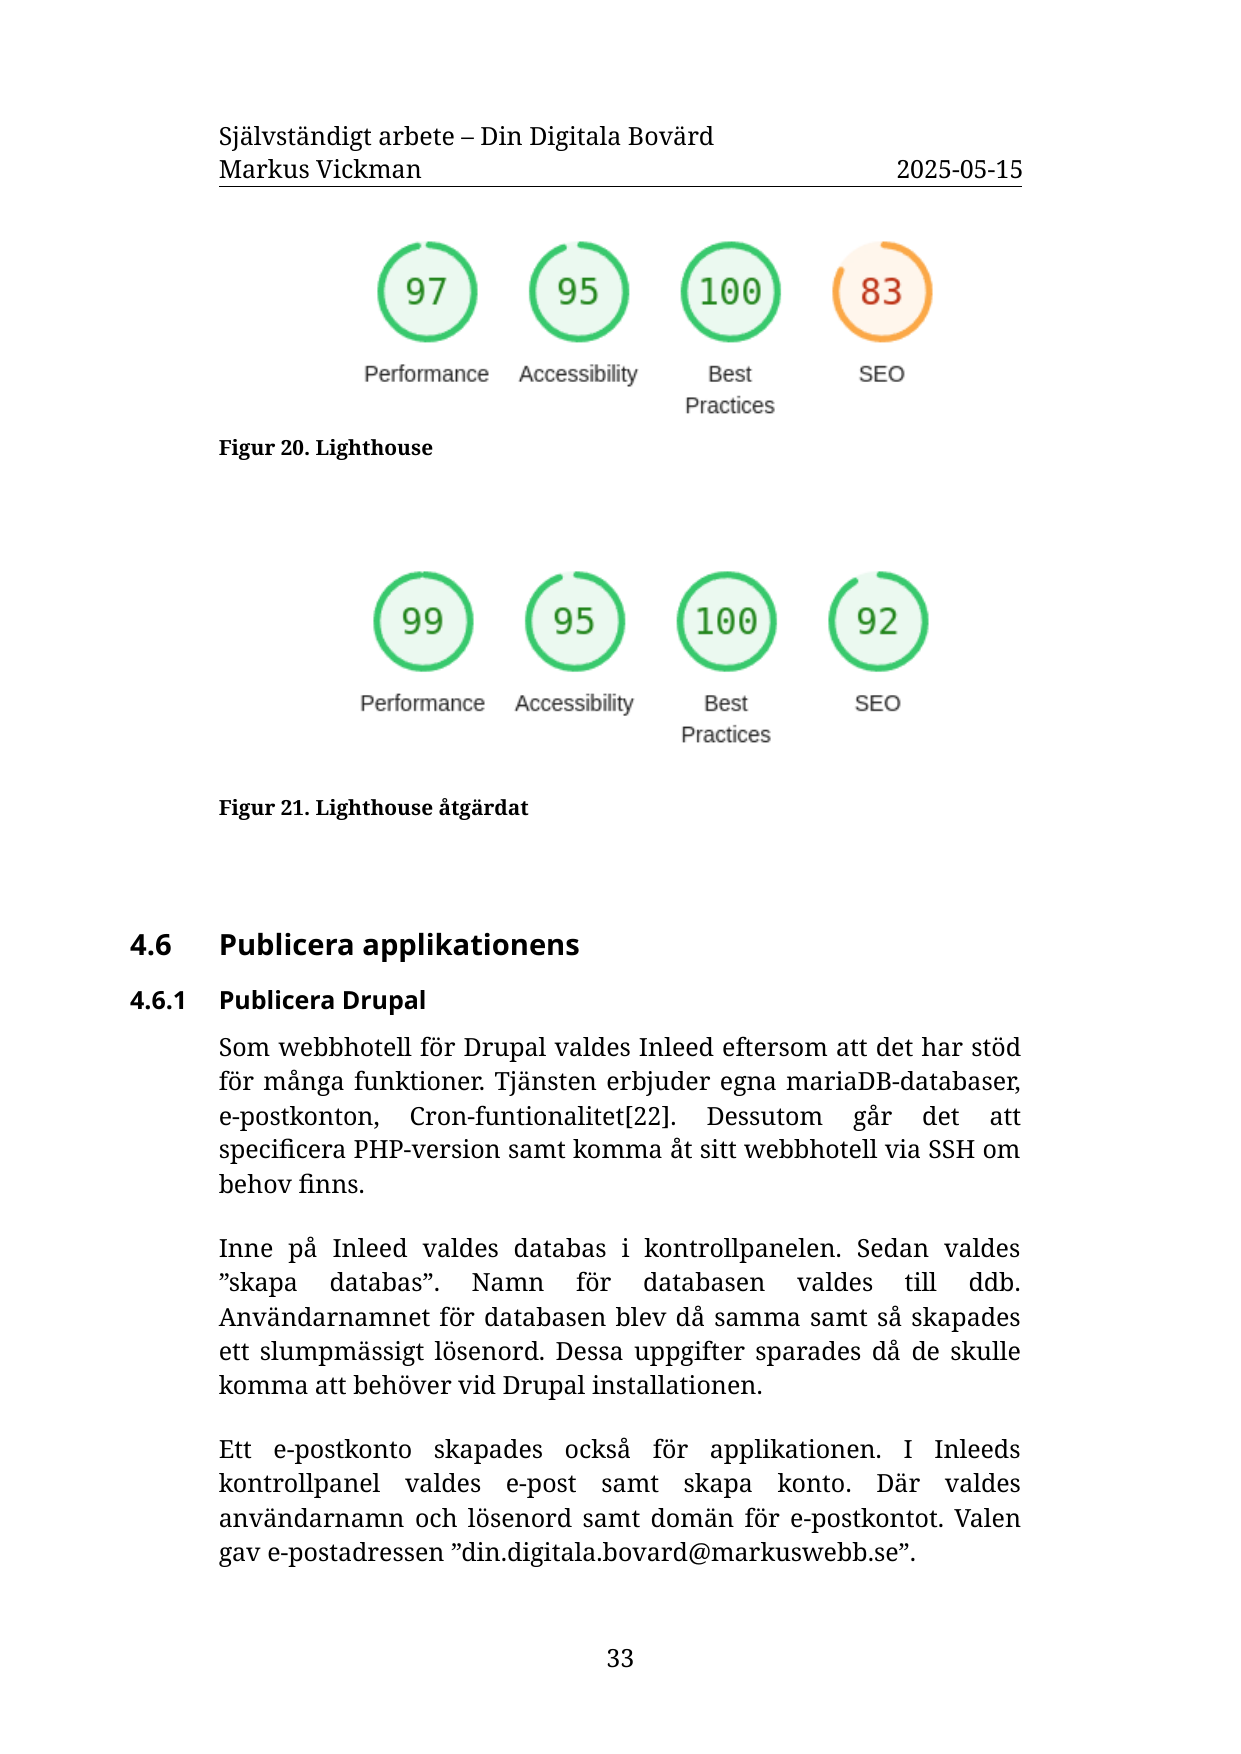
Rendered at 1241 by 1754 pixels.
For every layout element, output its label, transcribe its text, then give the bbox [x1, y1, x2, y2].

text Inne på Inleed valdes databas i kontrollpanelen. Sedan valdes ”skapa databas”. Namn för databasen valdes till ddb. Användarnamnet för databasen blev då samma samt så skapades ett slumpmässigt lösenord. Dessa uppgifter sparades då de skulle komma att behöver vid Drupal installationen. [218, 1231, 1022, 1401]
text Som webbhotell för Drupal valdes Inleed eftersom att det har stöd för många funktioner. Tjänsten erbjuder egna mariaDB-databaser, e-postkonton, Cron-funtionalitet[22]. Dessutom går det att specificera PHP-version samt komma åt sitt webbhotell via SSH om behov finns. [218, 1030, 1022, 1200]
picture [183, 545, 1057, 763]
text Ett e-postkonto skapades också för applikationen. I Inleeds kontrollpanel valdes e-post samt skapa konto. Där valdes användarnamn och lösenord samt domän för e-postkontot. Valen gav e-postadressen ”din.digitala.bovard@markuswebb.se”. [218, 1432, 1022, 1568]
text Figur 21. Lighthouse åtgärdat [218, 763, 1022, 822]
picture [187, 216, 1061, 434]
subtitle Publicera Drupal [130, 983, 1022, 1017]
subtitle Publicera applikationens [130, 924, 1022, 963]
text Figur 20. Lighthouse [218, 434, 1022, 462]
